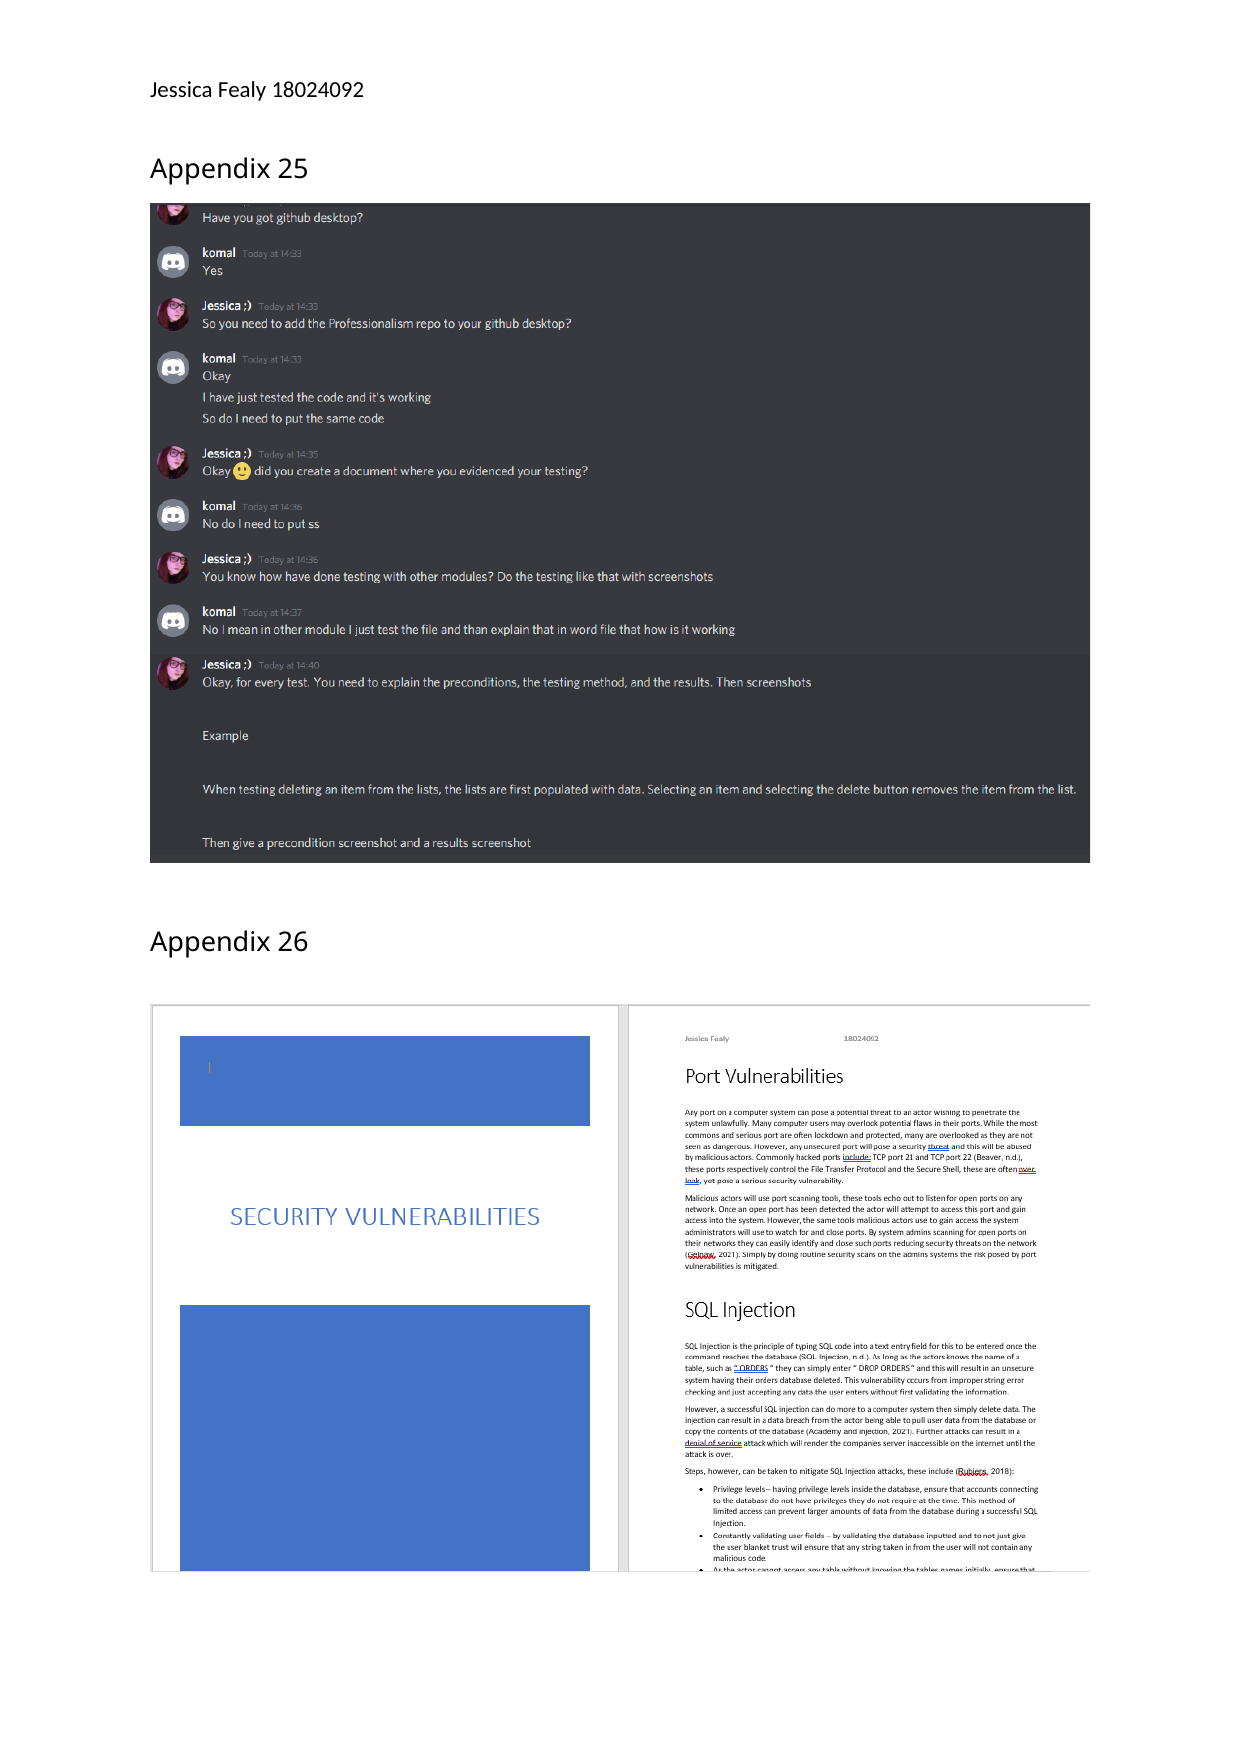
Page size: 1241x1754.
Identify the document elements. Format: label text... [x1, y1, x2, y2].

subtitle Appendix 26 [150, 923, 1090, 959]
subtitle Appendix 25 [150, 150, 1090, 187]
